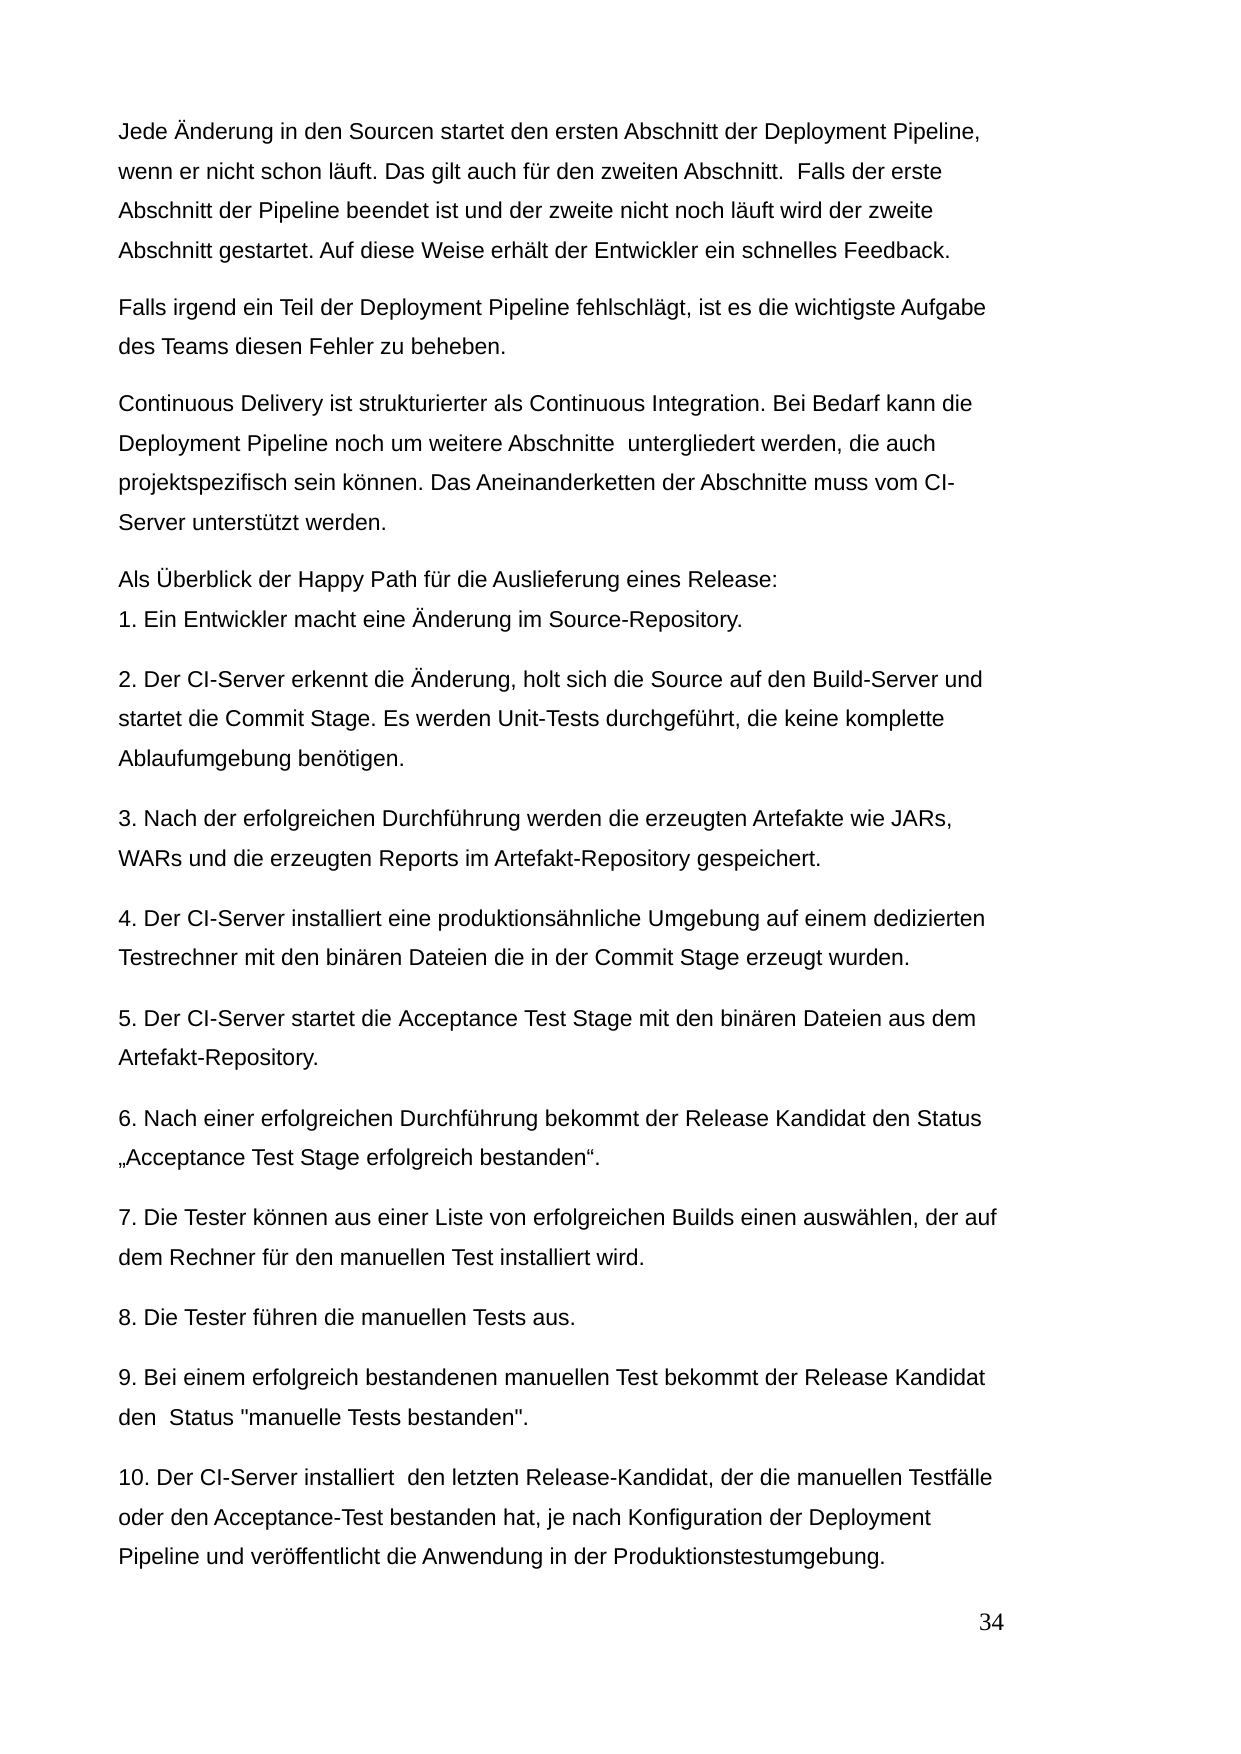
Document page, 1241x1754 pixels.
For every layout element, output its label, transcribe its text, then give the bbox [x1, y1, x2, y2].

text 7. Die Tester können aus einer Liste von erfolgreichen Builds einen auswählen, der auf dem Rechner für den manuellen Test installiert wird. [118, 1204, 1004, 1270]
text 1. Ein Entwickler macht eine Änderung im Source-Repository. [118, 606, 1004, 632]
text 2. Der CI-Server erkennt die Änderung, holt sich die Source auf den Build-Server und startet die Commit Stage. Es werden Unit-Tests durchgeführt, die keine komplette Ablaufumgebung benötigen. [118, 666, 1004, 771]
text 3. Nach der erfolgreichen Durchführung werden die erzeugten Artefakte wie JARs, WARs und die erzeugten Reports im Artefakt-Repository gespeichert. [118, 805, 1004, 871]
text 6. Nach einer erfolgreichen Durchführung bekommt der Release Kandidat den Status „Acceptance Test Stage erfolgreich bestanden“. [118, 1104, 1004, 1170]
text Falls irgend ein Teil der Deployment Pipeline fehlschlägt, ist es die wichtigste Aufgabe des Teams diesen Fehler zu beheben. [118, 294, 1004, 359]
text Jede Änderung in den Sourcen startet den ersten Abschnitt der Deployment Pipeline, wenn er nicht schon läuft. Das gilt auch für den zweiten Abschnitt. Falls der erste Abschnitt der Pipeline beendet ist und der zweite nicht noch läuft wird der zweite Abschnitt gestartet. Auf diese Weise erhält der Entwickler ein schnelles Feedback. [118, 118, 1004, 263]
text 10. Der CI-Server installiert den letzten Release-Kandidat, der die manuellen Testfälle oder den Acceptance-Test bestanden hat, je nach Konfiguration der Deployment Pipeline und veröffentlicht die Anwendung in der Produktionstestumgebung. [118, 1464, 1004, 1569]
text Continuous Delivery ist strukturierter als Continuous Integration. Bei Bedarf kann die Deployment Pipeline noch um weitere Abschnitte untergliedert werden, die auch projektspezifisch sein können. Das Aneinanderketten der Abschnitte muss vom CI-Server unterstützt werden. [118, 390, 1004, 535]
text 9. Bei einem erfolgreich bestandenen manuellen Test bekommt der Release Kandidat den Status "manuelle Tests bestanden". [118, 1364, 1004, 1430]
text 4. Der CI-Server installiert eine produktionsähnliche Umgebung auf einem dedizierten Testrechner mit den binären Dateien die in der Commit Stage erzeugt wurden. [118, 905, 1004, 971]
text 8. Die Tester führen die manuellen Tests aus. [118, 1304, 1004, 1330]
text Als Überblick der Happy Path für die Auslieferung eines Release: [118, 566, 1004, 592]
text 5. Der CI-Server startet die Acceptance Test Stage mit den binären Dateien aus dem Artefakt-Repository. [118, 1005, 1004, 1071]
